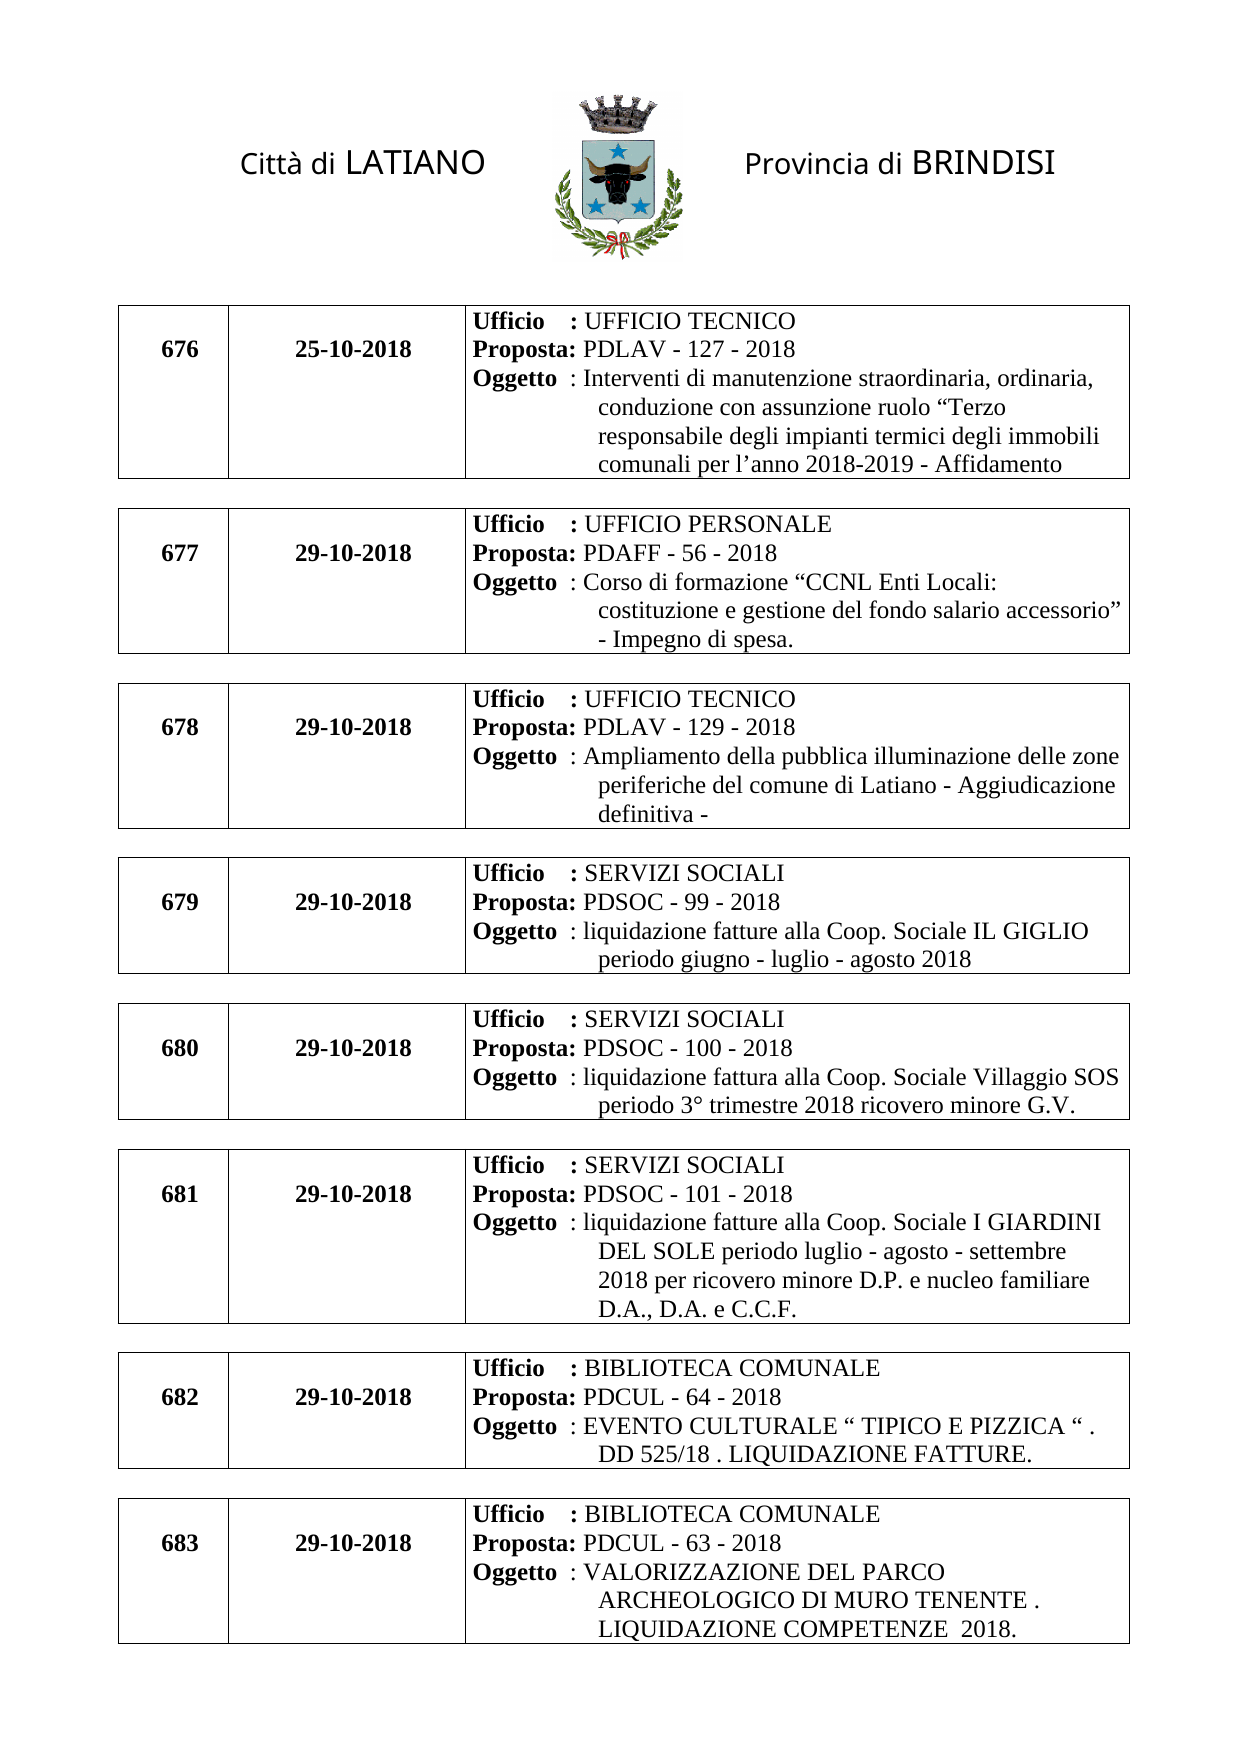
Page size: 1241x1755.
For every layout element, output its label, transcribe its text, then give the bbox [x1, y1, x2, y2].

table_header 29-10-2018 [229, 1004, 465, 1119]
table_header Ufficio : BIBLIOTECA COMUNALE Proposta: PDCUL - 63 - 2018 Oggetto : VALORIZZAZIONE DEL PARCO ARCHEOLOGICO DI MURO TENENTE . LIQUIDAZIONE COMPETENZE 2018. [466, 1499, 1129, 1643]
table_header 29-10-2018 [229, 1150, 465, 1322]
table_header 676 [119, 306, 228, 478]
table_header 25-10-2018 [229, 306, 465, 478]
table_header 679 [119, 858, 228, 973]
table_header Ufficio : UFFICIO PERSONALE Proposta: PDAFF - 56 - 2018 Oggetto : Corso di formazione “CCNL Enti Locali: costituzione e gestione del fondo salario accessorio” - Impegno di spesa. [466, 509, 1129, 653]
table_header Ufficio : SERVIZI SOCIALI Proposta: PDSOC - 99 - 2018 Oggetto : liquidazione fatture alla Coop. Sociale IL GIGLIO periodo giugno - luglio - agosto 2018 [466, 858, 1129, 973]
table_header Ufficio : UFFICIO TECNICO Proposta: PDLAV - 129 - 2018 Oggetto : Ampliamento della pubblica illuminazione delle zone periferiche del comune di Latiano - Aggiudicazione definitiva - [466, 684, 1129, 827]
table_header 678 [119, 684, 228, 827]
table_header Ufficio : SERVIZI SOCIALI Proposta: PDSOC - 100 - 2018 Oggetto : liquidazione fattura alla Coop. Sociale Villaggio SOS periodo 3° trimestre 2018 ricovero minore G.V. [466, 1004, 1129, 1119]
table_header 29-10-2018 [229, 684, 465, 827]
table_header 29-10-2018 [229, 509, 465, 653]
table_header 683 [119, 1499, 228, 1643]
table_header 681 [119, 1150, 228, 1322]
table_header Ufficio : UFFICIO TECNICO Proposta: PDLAV - 127 - 2018 Oggetto : Interventi di manutenzione straordinaria, ordinaria, conduzione con assunzione ruolo “Terzo responsabile degli impianti termici degli immobili comunali per l’anno 2018-2019 - Affidamento [466, 306, 1129, 478]
table_header 29-10-2018 [229, 1499, 465, 1643]
table_header 29-10-2018 [229, 858, 465, 973]
table_header Ufficio : SERVIZI SOCIALI Proposta: PDSOC - 101 - 2018 Oggetto : liquidazione fatture alla Coop. Sociale I GIARDINI DEL SOLE periodo luglio - agosto - settembre 2018 per ricovero minore D.P. e nucleo familiare D.A., D.A. e C.C.F. [466, 1150, 1129, 1322]
table_header 682 [119, 1353, 228, 1468]
table_header 680 [119, 1004, 228, 1119]
table_header 677 [119, 509, 228, 653]
table_header Ufficio : BIBLIOTECA COMUNALE Proposta: PDCUL - 64 - 2018 Oggetto : EVENTO CULTURALE “ TIPICO E PIZZICA “ . DD 525/18 . LIQUIDAZIONE FATTURE. [466, 1353, 1129, 1468]
table_header 29-10-2018 [229, 1353, 465, 1468]
